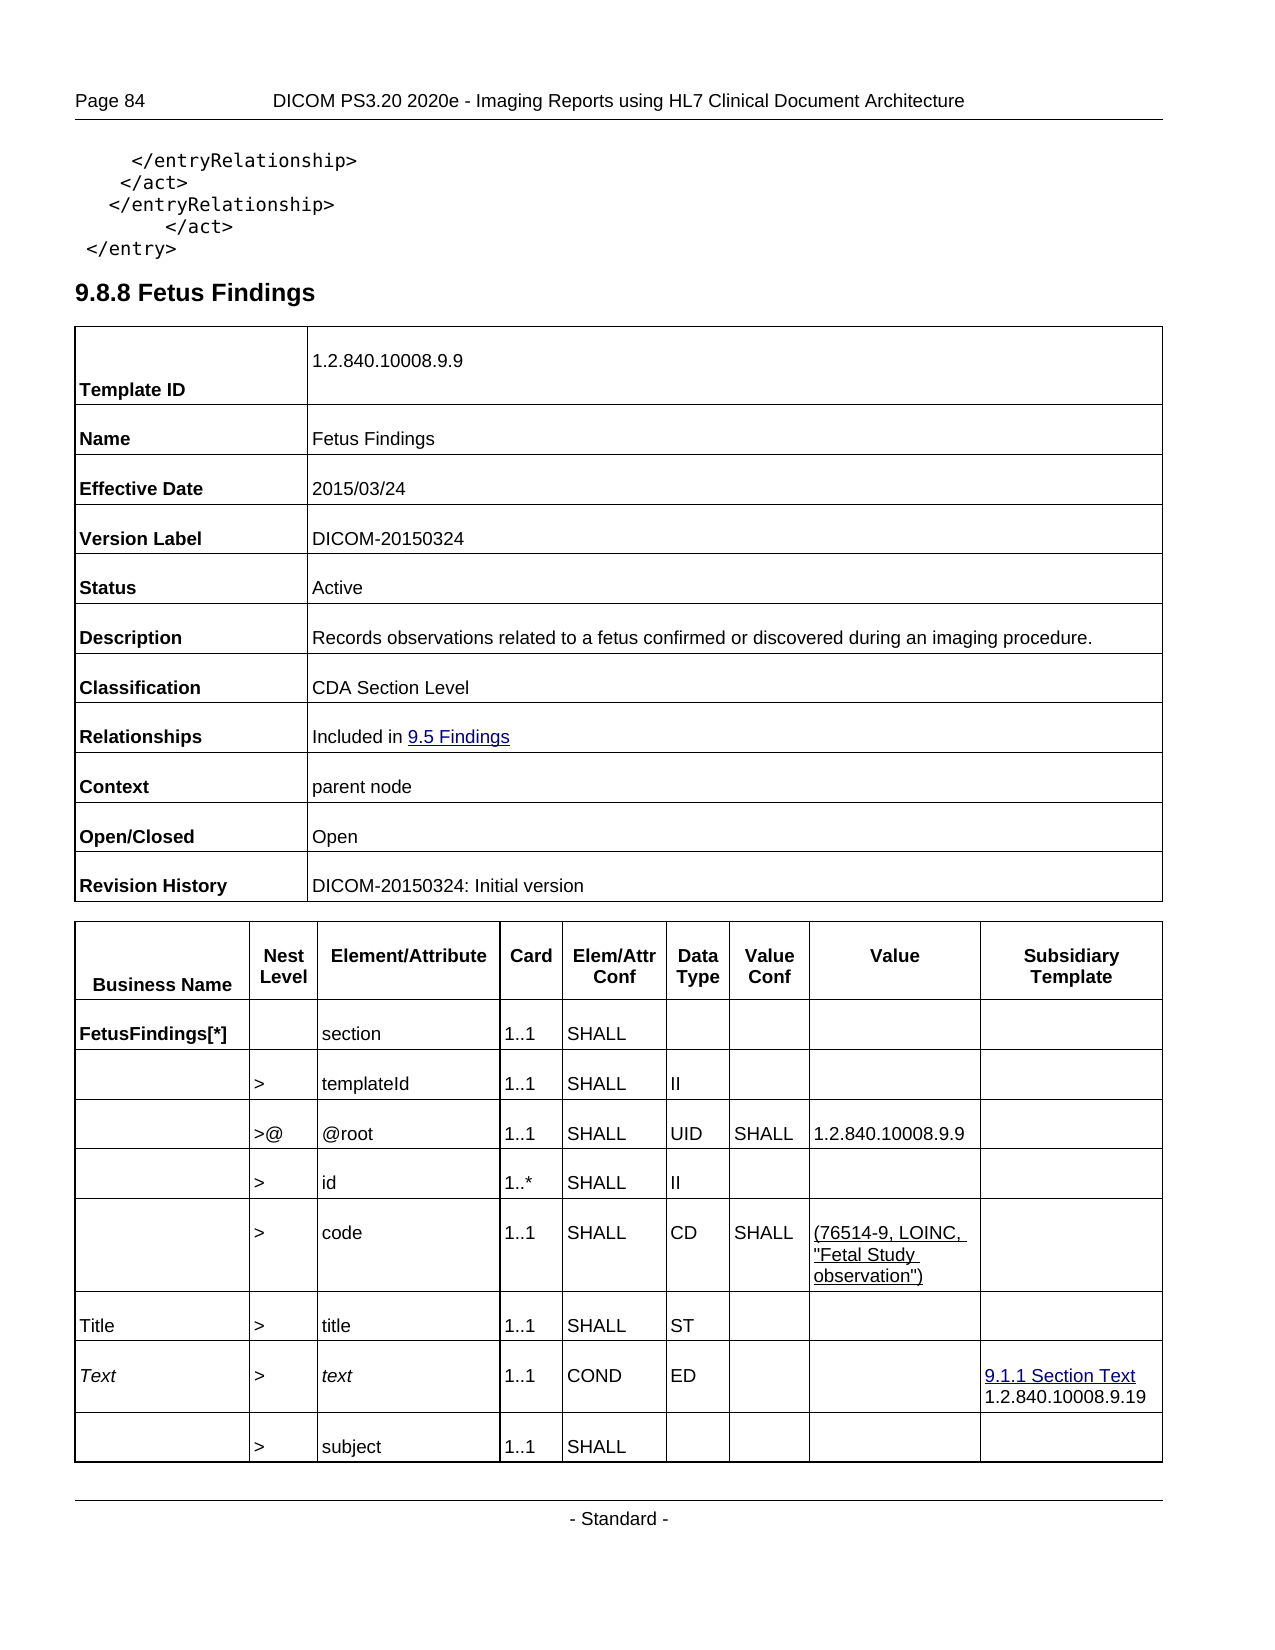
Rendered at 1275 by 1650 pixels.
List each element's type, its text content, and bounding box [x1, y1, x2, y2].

table_cell CDA Section Level [308, 654, 1162, 702]
table_cell Fetus Findings [308, 405, 1162, 454]
table_cell SHALL [730, 1199, 809, 1291]
table_cell 1..1 [501, 1292, 562, 1340]
table_cell > [250, 1199, 317, 1291]
table_header Subsidiary Template [981, 922, 1162, 999]
table_cell [667, 1000, 729, 1049]
table_cell SHALL [563, 1292, 666, 1340]
table_cell Status [76, 554, 307, 603]
table_cell 1..* [501, 1149, 562, 1198]
table_cell 1..1 [501, 1050, 562, 1098]
table_cell Context [76, 753, 307, 802]
table_cell DICOM-20150324: Initial version [308, 852, 1162, 901]
table_cell > [250, 1050, 317, 1098]
table_cell Classification [76, 654, 307, 702]
table_header Nest Level [250, 922, 317, 999]
table_cell Included in 9.5 Findings [308, 703, 1162, 752]
table_header Value [810, 922, 980, 999]
table_cell [730, 1000, 809, 1049]
table_cell [981, 1413, 1162, 1461]
table_cell CD [667, 1199, 729, 1291]
table_cell [730, 1149, 809, 1198]
table_cell [76, 1050, 249, 1098]
table_cell > [250, 1413, 317, 1461]
table_cell Text [76, 1341, 249, 1412]
table_cell text [318, 1341, 499, 1412]
table_cell code [318, 1199, 499, 1291]
table_cell [810, 1149, 980, 1198]
table_cell SHALL [563, 1149, 666, 1198]
table_cell [810, 1413, 980, 1461]
table_cell title [318, 1292, 499, 1340]
table_cell [981, 1000, 1162, 1049]
table_cell Description [76, 604, 307, 652]
table_cell 1..1 [501, 1100, 562, 1148]
table_cell @root [318, 1100, 499, 1148]
table_cell [76, 1199, 249, 1291]
table_cell [730, 1413, 809, 1461]
table_cell id [318, 1149, 499, 1198]
table_cell COND [563, 1341, 666, 1412]
table_cell Active [308, 554, 1162, 603]
table_cell section [318, 1000, 499, 1049]
table_cell Revision History [76, 852, 307, 901]
table_header Template ID [76, 327, 307, 404]
table_cell [730, 1292, 809, 1340]
table_cell [981, 1100, 1162, 1148]
table_cell [981, 1050, 1162, 1098]
table_cell [981, 1292, 1162, 1340]
table_cell SHALL [563, 1199, 666, 1291]
table_header Value Conf [730, 922, 809, 999]
table_cell SHALL [563, 1100, 666, 1148]
table_cell Effective Date [76, 455, 307, 503]
table_header 1.2.840.10008.9.9 [308, 327, 1162, 404]
table_cell [810, 1000, 980, 1049]
table_cell template​Id [318, 1050, 499, 1098]
table_header Card [501, 922, 562, 999]
table_header Elem/Attr Conf [563, 922, 666, 999]
table_cell [76, 1149, 249, 1198]
table_cell 9.1.1 Section Text 1.2.840.10008.9.19 [981, 1341, 1162, 1412]
table_cell [981, 1149, 1162, 1198]
table_cell [981, 1199, 1162, 1291]
table_cell DICOM-20150324 [308, 505, 1162, 553]
table_cell [810, 1292, 980, 1340]
text 9.8.8 Fetus Findings [75, 278, 1162, 307]
table_cell >@ [250, 1100, 317, 1148]
table_cell 1.2.840.10008.9.9 [810, 1100, 980, 1148]
table_cell SHALL [563, 1050, 666, 1098]
table_cell II [667, 1050, 729, 1098]
table_cell [667, 1413, 729, 1461]
table_cell SHALL [563, 1413, 666, 1461]
table_cell 1..1 [501, 1413, 562, 1461]
table_cell > [250, 1292, 317, 1340]
table_cell [250, 1000, 317, 1049]
table_cell [730, 1341, 809, 1412]
table_cell ST [667, 1292, 729, 1340]
table_cell Title [76, 1292, 249, 1340]
table_header Data Type [667, 922, 729, 999]
table_cell 1..1 [501, 1341, 562, 1412]
table_cell UID [667, 1100, 729, 1148]
table_header Element/​Attribute [318, 922, 499, 999]
text </entryRelationship> </act> </entryRelationship> </act> </entry> [75, 150, 1162, 259]
table_cell Relationships [76, 703, 307, 752]
table_cell Open [308, 803, 1162, 851]
table_cell Records observations related to a fetus confirmed or discovered during an imaging procedure. [308, 604, 1162, 652]
table_cell [76, 1413, 249, 1461]
table_cell > [250, 1341, 317, 1412]
table_cell parent node [308, 753, 1162, 802]
table_cell II [667, 1149, 729, 1198]
table_cell ED [667, 1341, 729, 1412]
table_cell Name [76, 405, 307, 454]
table_cell [810, 1050, 980, 1098]
table_cell (76514-9, LOINC, "Fetal Study observation") [810, 1199, 980, 1291]
table_cell > [250, 1149, 317, 1198]
table_cell [76, 1100, 249, 1148]
table_cell 1..1 [501, 1199, 562, 1291]
table_header Business Name [76, 922, 249, 999]
table_cell Fetus​Findings[*] [76, 1000, 249, 1049]
table_cell 2015/03/24 [308, 455, 1162, 503]
table_cell Open/Closed [76, 803, 307, 851]
table_cell [730, 1050, 809, 1098]
table_cell Version Label [76, 505, 307, 553]
table_cell 1..1 [501, 1000, 562, 1049]
table_cell [810, 1341, 980, 1412]
table_cell SHALL [730, 1100, 809, 1148]
table_cell SHALL [563, 1000, 666, 1049]
table_cell subject [318, 1413, 499, 1461]
